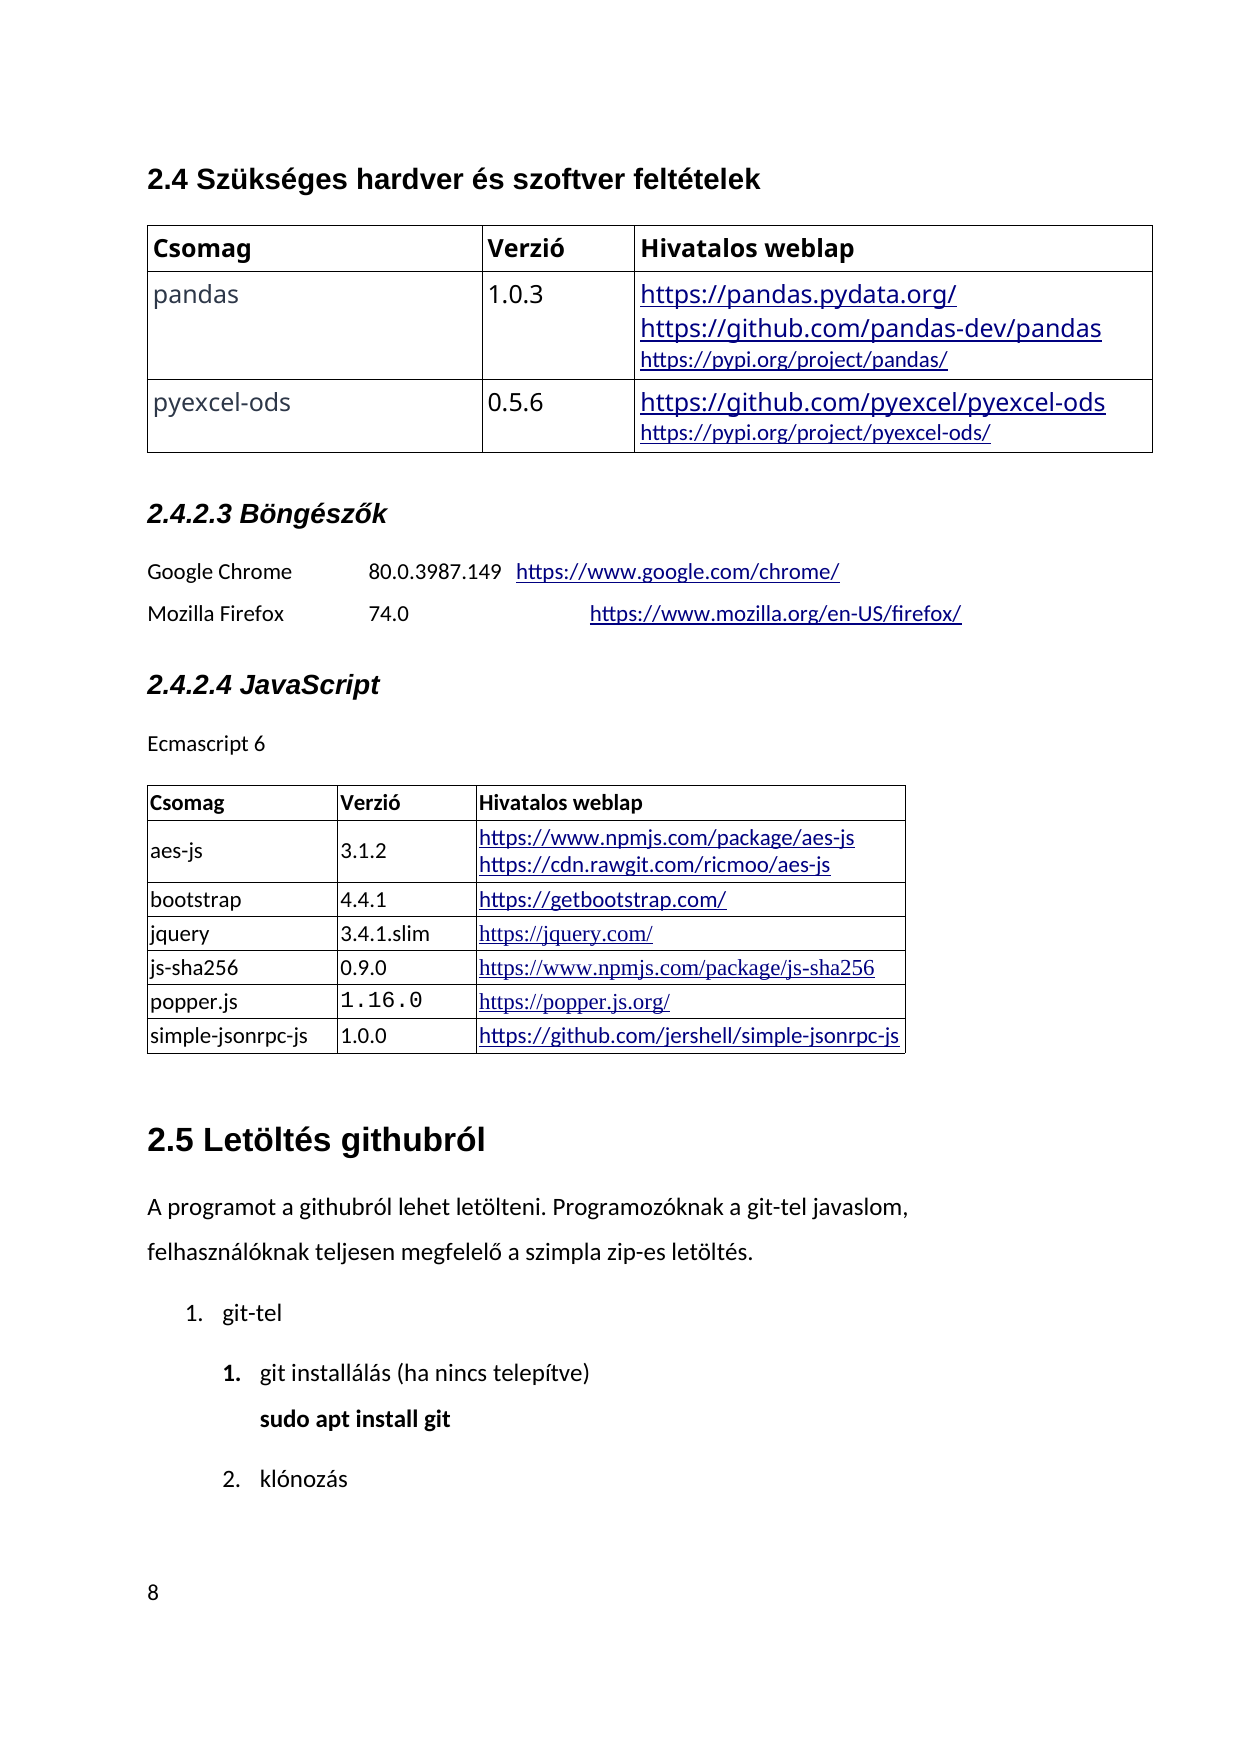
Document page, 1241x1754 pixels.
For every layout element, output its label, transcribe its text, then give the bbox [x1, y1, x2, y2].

list git installálás (ha nincs telepítve) sudo apt install git [222, 1357, 1033, 1433]
text Google Chrome 80.0.3987.149 https://www.google.com/chrome/ Mozilla Firefox 74.0 https://www.mozilla.org/en-US/firefox/ [147, 557, 1033, 627]
table_cell simple-jsonrpc-js [148, 1019, 337, 1052]
subtitle JavaScript [147, 668, 1033, 700]
table_cell jquery [148, 917, 337, 950]
list klónozás [222, 1463, 1033, 1493]
table_cell https://getbootstrap.com/ [477, 883, 905, 916]
table_cell js-sha256 [148, 951, 337, 984]
list git-tel [184, 1297, 1033, 1327]
table_header Verzió [338, 786, 476, 819]
table_header Hivatalos weblap [635, 226, 1152, 271]
table_cell pyexcel-ods [148, 380, 482, 452]
subtitle Böngészők [147, 497, 1033, 529]
table_cell https://popper.js.org/ [477, 985, 905, 1018]
text A programot a githubról lehet letölteni. Programozóknak a git-tel javaslom, felhasználóknak teljesen megfelelő a szimpla zip-es letöltés. [147, 1191, 1033, 1267]
table_cell https://www.npmjs.com/package/js-sha256 [477, 951, 905, 984]
table_header Csomag [148, 226, 482, 271]
table_header Hivatalos weblap [477, 786, 905, 819]
table_cell 4.4.1 [338, 883, 476, 916]
table_cell https://github.com/jershell/simple-jsonrpc-js [477, 1019, 905, 1052]
table_cell https://jquery.com/ [477, 917, 905, 950]
table_cell bootstrap [148, 883, 337, 916]
table_cell 1.0.0 [338, 1019, 476, 1052]
table_header Verzió [483, 226, 634, 271]
table_cell pandas [148, 272, 482, 379]
subtitle Letöltés githubról [147, 1120, 1033, 1159]
text Ecmascript 6 [147, 729, 1033, 757]
table_cell https://github.com/pyexcel/pyexcel-ods https://pypi.org/project/pyexcel-ods/ [635, 380, 1152, 452]
table_cell 3.1.2 [338, 821, 476, 882]
table_cell 0.5.6 [483, 380, 634, 452]
table_cell 1.16.0 [338, 985, 476, 1018]
table_cell aes-js [148, 821, 337, 882]
table_cell popper.js [148, 985, 337, 1018]
table_cell https://pandas.pydata.org/ https://github.com/pandas-dev/pandas https://pypi.org/project/pandas/ [635, 272, 1152, 379]
table_cell 1.0.3 [483, 272, 634, 379]
table_header Csomag [148, 786, 337, 819]
table_cell 0.9.0 [338, 951, 476, 984]
table_cell https://www.npmjs.com/package/aes-js https://cdn.rawgit.com/ricmoo/aes-js [477, 821, 905, 882]
table_cell 3.4.1.slim [338, 917, 476, 950]
